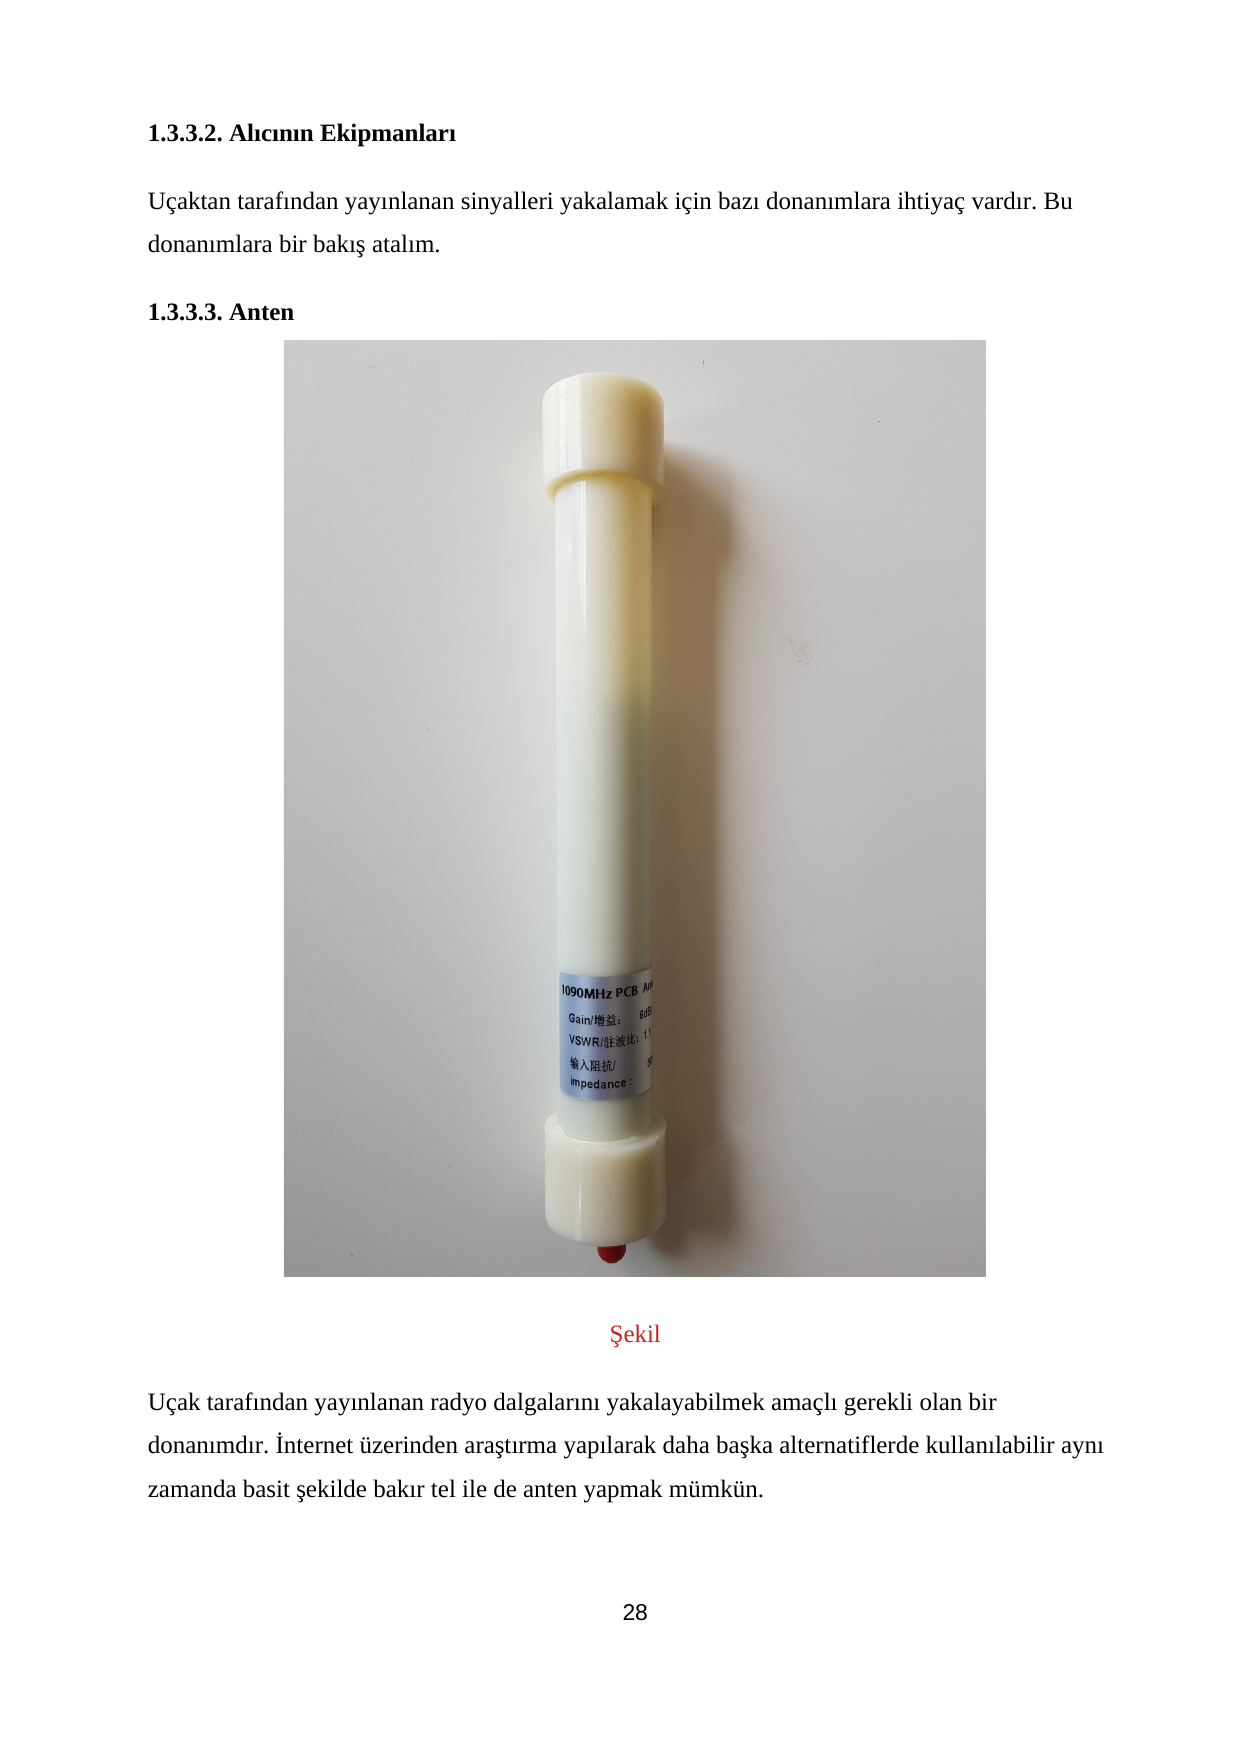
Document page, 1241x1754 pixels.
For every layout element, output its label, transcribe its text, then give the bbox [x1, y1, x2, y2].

text Uçaktan tarafından yayınlanan sinyalleri yakalamak için bazı donanımlara ihtiyaç vardır. Bu donanımlara bir bakış atalım. [148, 186, 1122, 258]
text 1.3.3.3. Anten [148, 297, 1122, 326]
text Şekil [148, 1319, 1122, 1348]
text Uçak tarafından yayınlanan radyo dalgalarını yakalayabilmek amaçlı gerekli olan bir donanımdır. İnternet üzerinden araştırma yapılarak daha başka alternatiflerde kullanılabilir aynı zamanda basit şekilde bakır tel ile de anten yapmak mümkün. [148, 1387, 1122, 1502]
text 1.3.3.2. Alıcının Ekipmanları [148, 118, 1122, 147]
picture [283, 340, 986, 1277]
